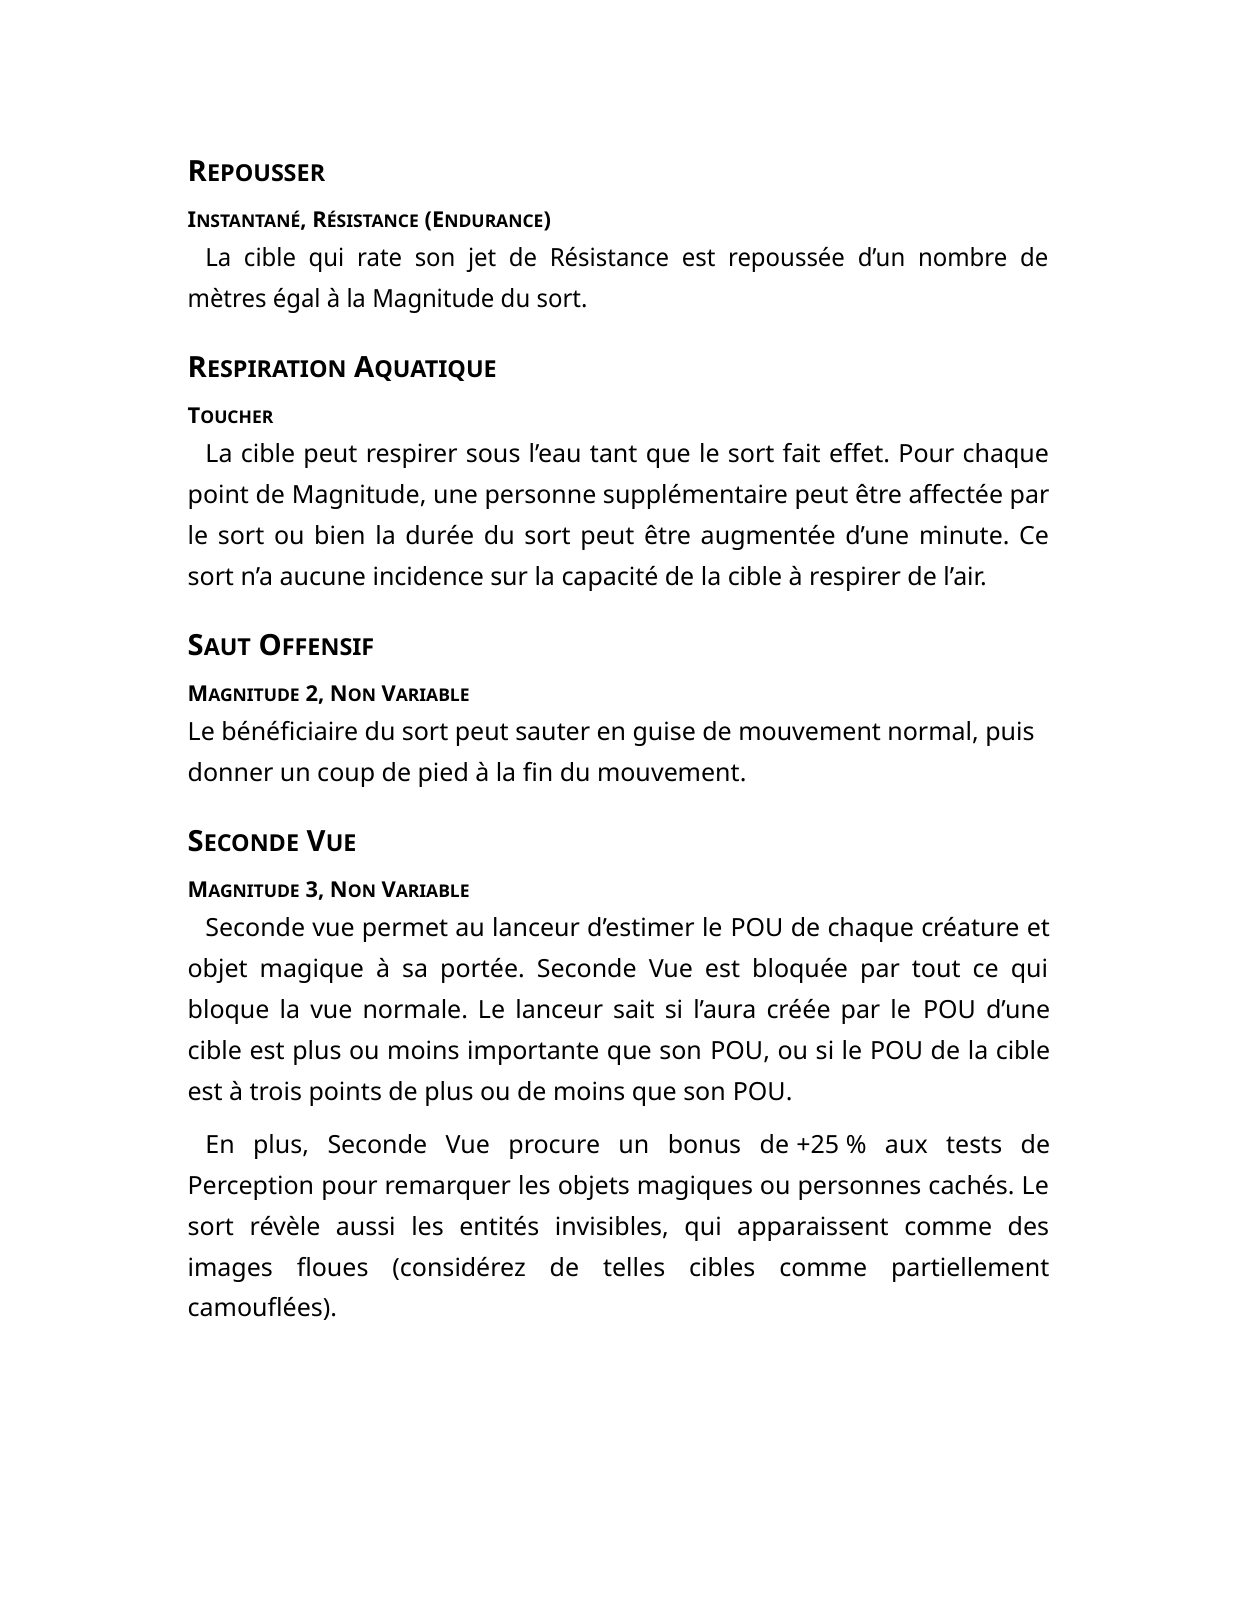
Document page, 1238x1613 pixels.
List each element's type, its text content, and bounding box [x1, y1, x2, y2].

text Saut Offensif [187, 624, 1050, 664]
text En plus, Seconde Vue procure un bonus de +25 % aux tests de Perception pour remarquer les objets magiques ou personnes cachés. Le sort révèle aussi les entités invisibles, qui apparaissent comme des images floues (considérez de telles cibles comme partiellement camouflées). [187, 1127, 1050, 1324]
text Magnitude 2, Non Variable [187, 678, 1050, 708]
text Seconde vue permet au lanceur d’estimer le POU de chaque créature et objet magique à sa portée. Seconde Vue est bloquée par tout ce qui bloque la vue normale. Le lanceur sait si l’aura créée par le POU d’une cible est plus ou moins importante que son POU, ou si le POU de la cible est à trois points de plus ou de moins que son POU. [187, 910, 1050, 1107]
text La cible peut respirer sous l’eau tant que le sort fait effet. Pour chaque point de Magnitude, une personne supplémentaire peut être affectée par le sort ou bien la durée du sort peut être augmentée d’une minute. Ce sort n’a aucune incidence sur la capacité de la cible à respirer de l’air. [187, 436, 1050, 592]
text Toucher [187, 400, 1050, 430]
text La cible qui rate son jet de Résistance est repoussée d’un nombre de mètres égal à la Magnitude du sort. [187, 239, 1050, 314]
text Le bénéficiaire du sort peut sauter en guise de mouvement normal, puis donner un coup de pied à la fin du mouvement. [187, 714, 1050, 789]
text Magnitude 3, Non Variable [187, 874, 1050, 904]
text Respiration Aquatique [187, 346, 1050, 386]
text Seconde Vue [187, 820, 1050, 860]
text Instantané, Résistance (Endurance) [187, 204, 1050, 234]
text Repousser [187, 150, 1050, 190]
